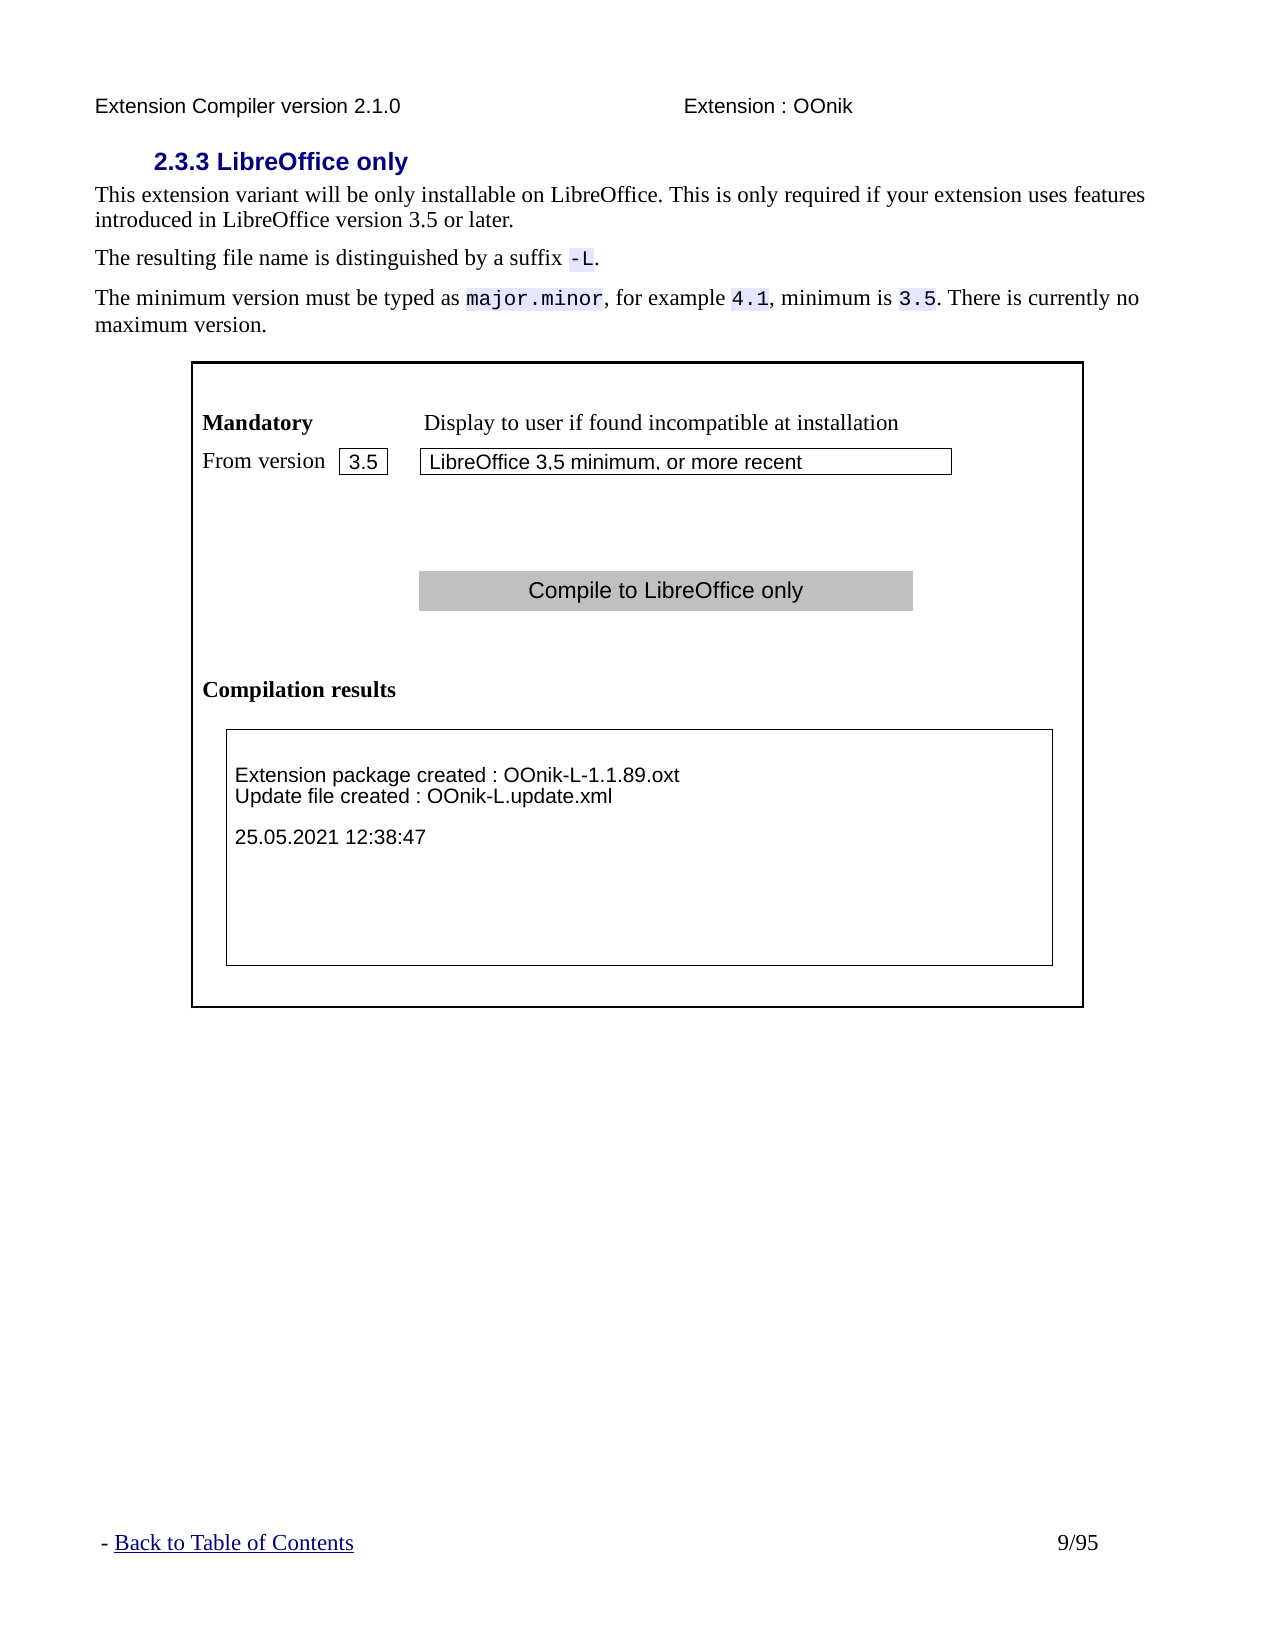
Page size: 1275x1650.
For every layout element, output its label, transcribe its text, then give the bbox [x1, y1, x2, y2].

text [952, 448, 1073, 474]
text The resulting file name is distinguished by a suffix -L. [94, 245, 1181, 272]
text The minimum version must be typed as major.minor, for example 4.1, minimum is 3.5. There is currently no maximum version. [94, 284, 1181, 337]
text Mandatory Display to user if found incompatible at installation [202, 410, 1073, 436]
text Compilation results [202, 676, 1073, 702]
text This extension variant will be only installable on LibreOffice. This is only required if your extension uses features introduced in LibreOffice version 3.5 or later. [94, 181, 1181, 232]
text [388, 448, 420, 474]
text From version [202, 448, 339, 474]
subtitle LibreOffice only [153, 147, 1181, 176]
